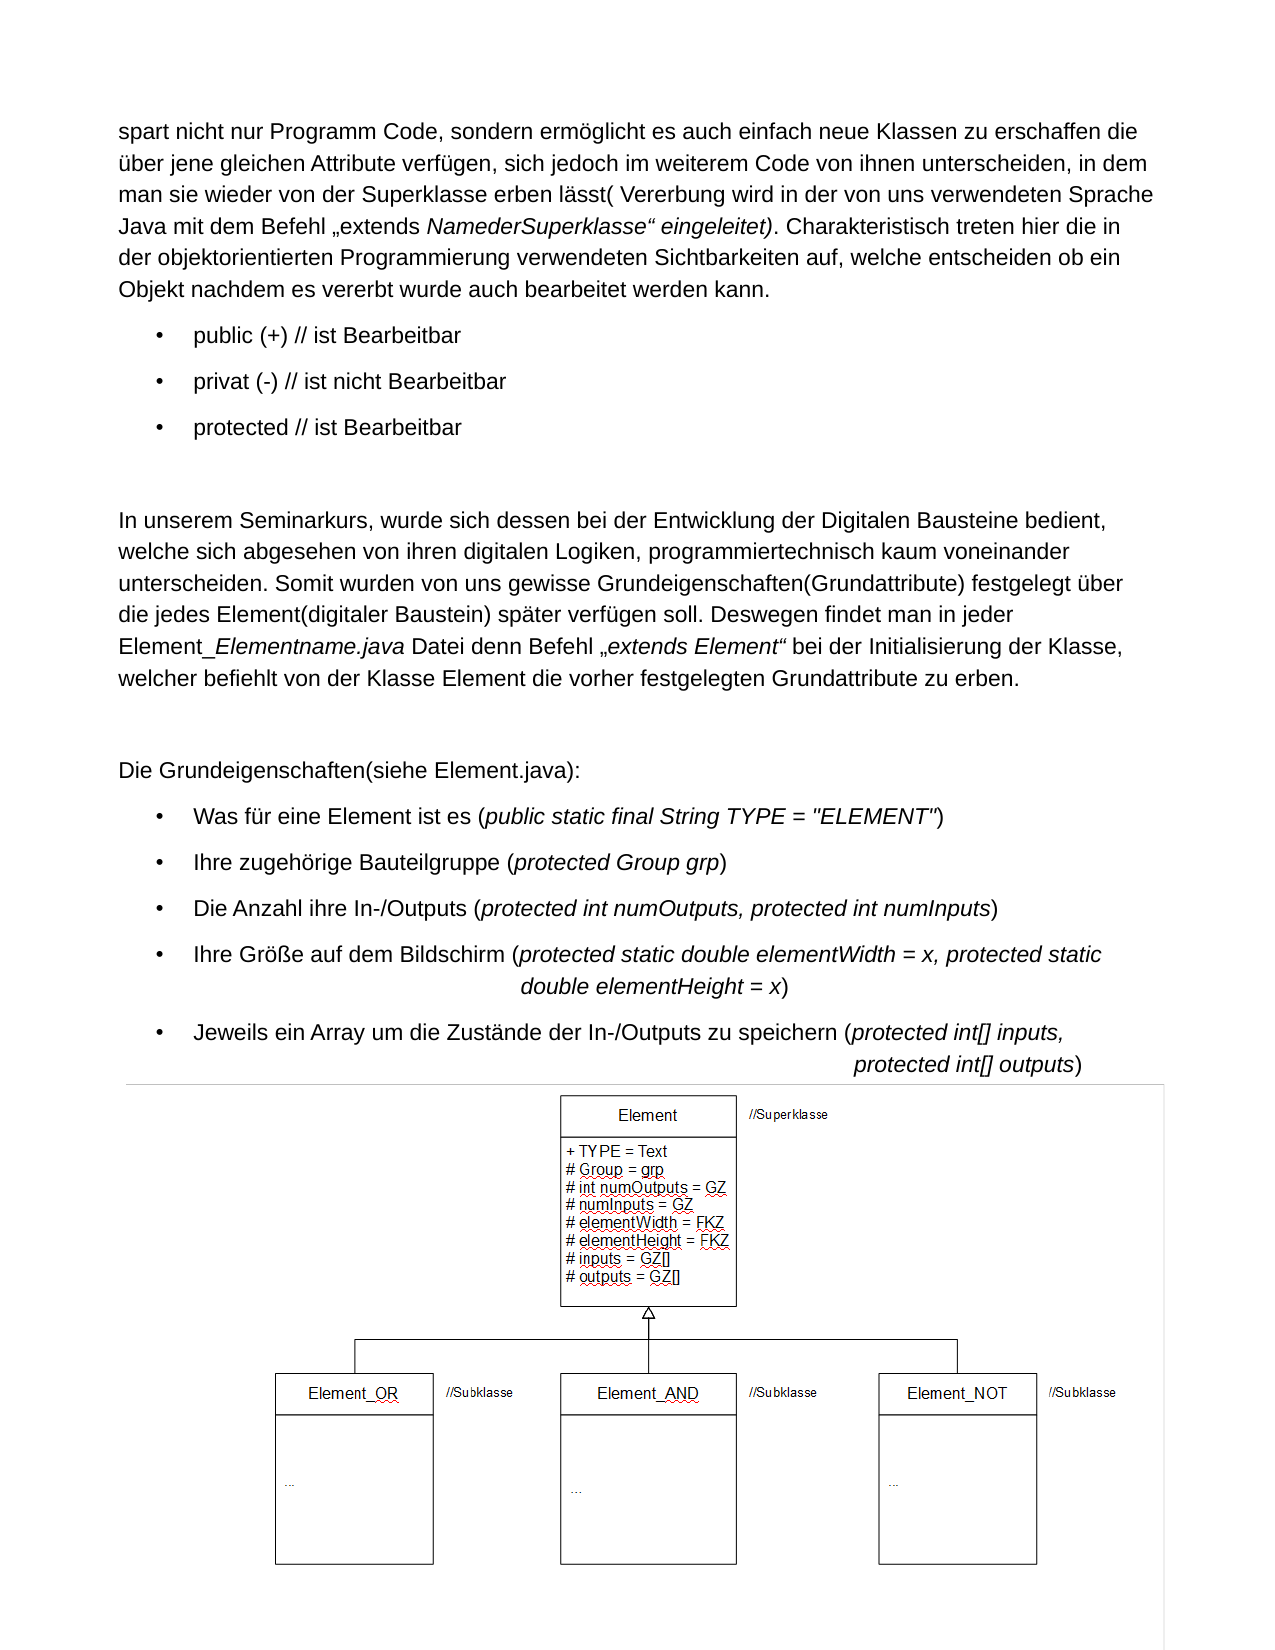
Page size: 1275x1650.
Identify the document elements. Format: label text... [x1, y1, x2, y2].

list Was für eine Element ist es (public static final String TYPE = "ELEMENT") [156, 803, 1157, 829]
list Jeweils ein Array um die Zustände der In-/Outputs zu speichern (protected int[] inputs, protected int[] outputs) [156, 1019, 1157, 1077]
list public (+) // ist Bearbeitbar [156, 322, 1157, 348]
list Ihre Größe auf dem Bildschirm (protected static double elementWidth = x, protected static double elementHeight = x) [156, 941, 1157, 999]
picture [126, 1084, 1165, 1650]
list privat (-) // ist nicht Bearbeitbar [156, 368, 1157, 394]
text Die Grundeigenschaften(siehe Element.java): [118, 757, 1157, 783]
text spart nicht nur Programm Code, sondern ermöglicht es auch einfach neue Klassen zu erschaffen die über jene gleichen Attribute verfügen, sich jedoch im weiterem Code von ihnen unterscheiden, in dem man sie wieder von der Superklasse erben lässt( Vererbung wird in der von uns verwendeten Sprache Java mit dem Befehl „extends NamederSuperklasse“ eingeleitet). Charakteristisch treten hier die in der objektorientierten Programmierung verwendeten Sichtbarkeiten auf, welche entscheiden ob ein Objekt nachdem es vererbt wurde auch bearbeitet werden kann. [118, 118, 1157, 302]
list Ihre zugehörige Bauteilgruppe (protected Group grp) [156, 849, 1157, 875]
list protected // ist Bearbeitbar [156, 414, 1157, 441]
list Die Anzahl ihre In-/Outputs (protected int numOutputs, protected int numInputs) [156, 895, 1157, 922]
text In unserem Seminarkurs, wurde sich dessen bei der Entwicklung der Digitalen Bausteine bedient, welche sich abgesehen von ihren digitalen Logiken, programmiertechnisch kaum voneinander unterscheiden. Somit wurden von uns gewisse Grundeigenschaften(Grundattribute) festgelegt über die jedes Element(digitaler Baustein) später verfügen soll. Deswegen findet man in jeder Element_Elementname.java Datei denn Befehl „extends Element“ bei der Initialisierung der Klasse, welcher befiehlt von der Klasse Element die vorher festgelegten Grundattribute zu erben. [118, 507, 1157, 691]
